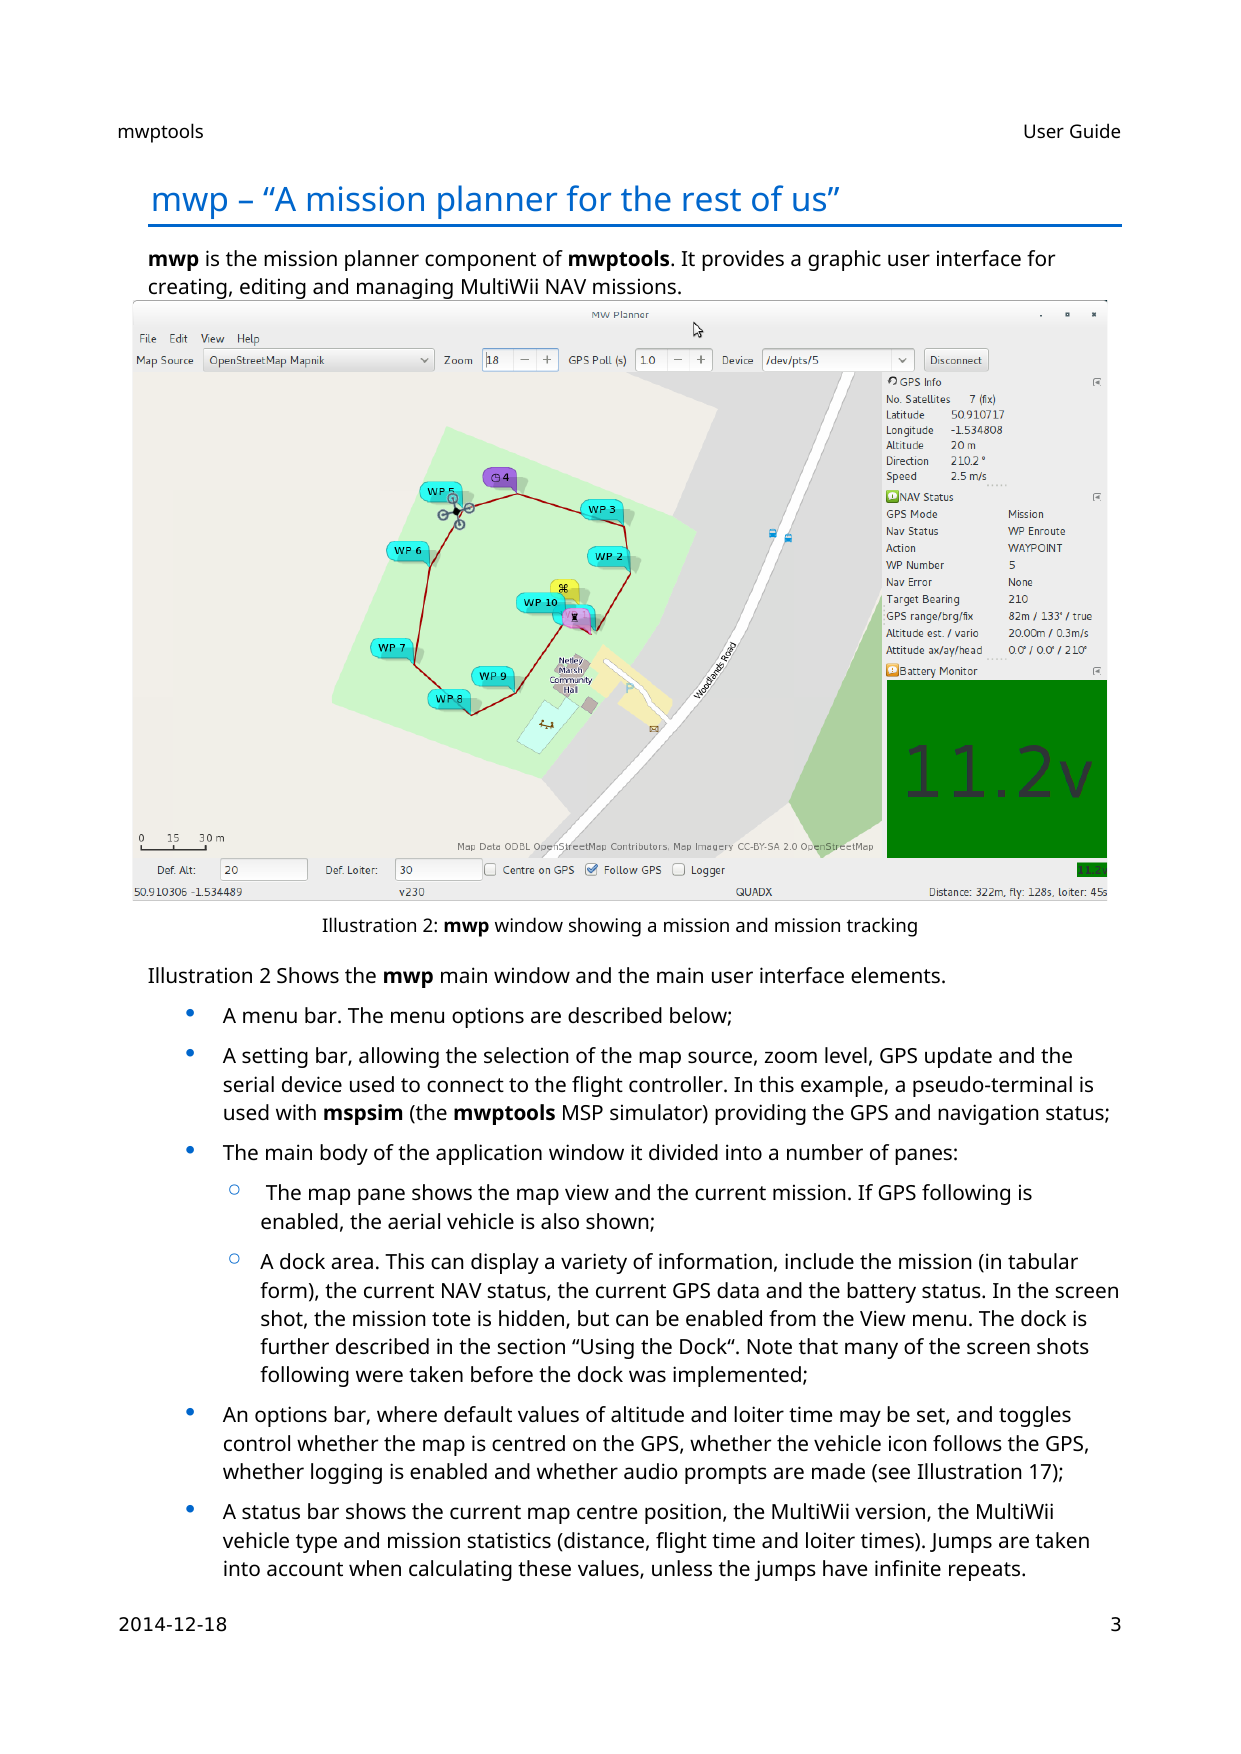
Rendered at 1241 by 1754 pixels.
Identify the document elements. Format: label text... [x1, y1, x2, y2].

text mwp is the mission planner component of mwptools. It provides a graphic user interface for creating, editing and managing MultiWii NAV missions. [148, 244, 1122, 301]
list A setting bar, allowing the selection of the map source, zoom level, GPS update and the serial device used to connect to the flight controller. In this example, a pseudo-terminal is used with mspsim (the mwptools MSP simulator) providing the GPS and navigation status; [185, 1041, 1122, 1126]
list The main body of the application window it divided into a number of panes: [185, 1138, 1122, 1167]
text Illustration 2: mwp window showing a mission and mission tracking [133, 901, 1107, 938]
list A dock area. This can display a variety of information, include the mission (in tabular form), the current NAV status, the current GPS data and the battery status. In the screen shot, the mission tote is hidden, but can be enabled from the View menu. The dock is further described in the section “Using the Dock“. Note that many of the screen shots following were taken before the dock was implemented; [223, 1247, 1122, 1389]
list The map pane shows the map view and the current mission. If GPS following is enabled, the aerial vehicle is also shown; [223, 1178, 1122, 1235]
list A menu bar. The menu options are described below; [185, 1001, 1122, 1029]
picture [132, 300, 1108, 901]
list An options bar, where default values of altitude and loiter time may be set, and toggles control whether the map is centred on the GPS, whether the vehicle icon follows the GPS, whether logging is enabled and whether audio prompts are made (see Illustration 17); [185, 1401, 1122, 1486]
text Illustration 2 Shows the mwp main window and the main user interface elements. [148, 961, 1122, 989]
subtitle mwp – “A mission planner for the rest of us” [148, 173, 1122, 224]
list A status bar shows the current map centre position, the MultiWii version, the MultiWii vehicle type and mission statistics (distance, flight time and loiter times). Jumps are taken into account when calculating these values, unless the jumps have infinite repeats. [185, 1497, 1122, 1582]
